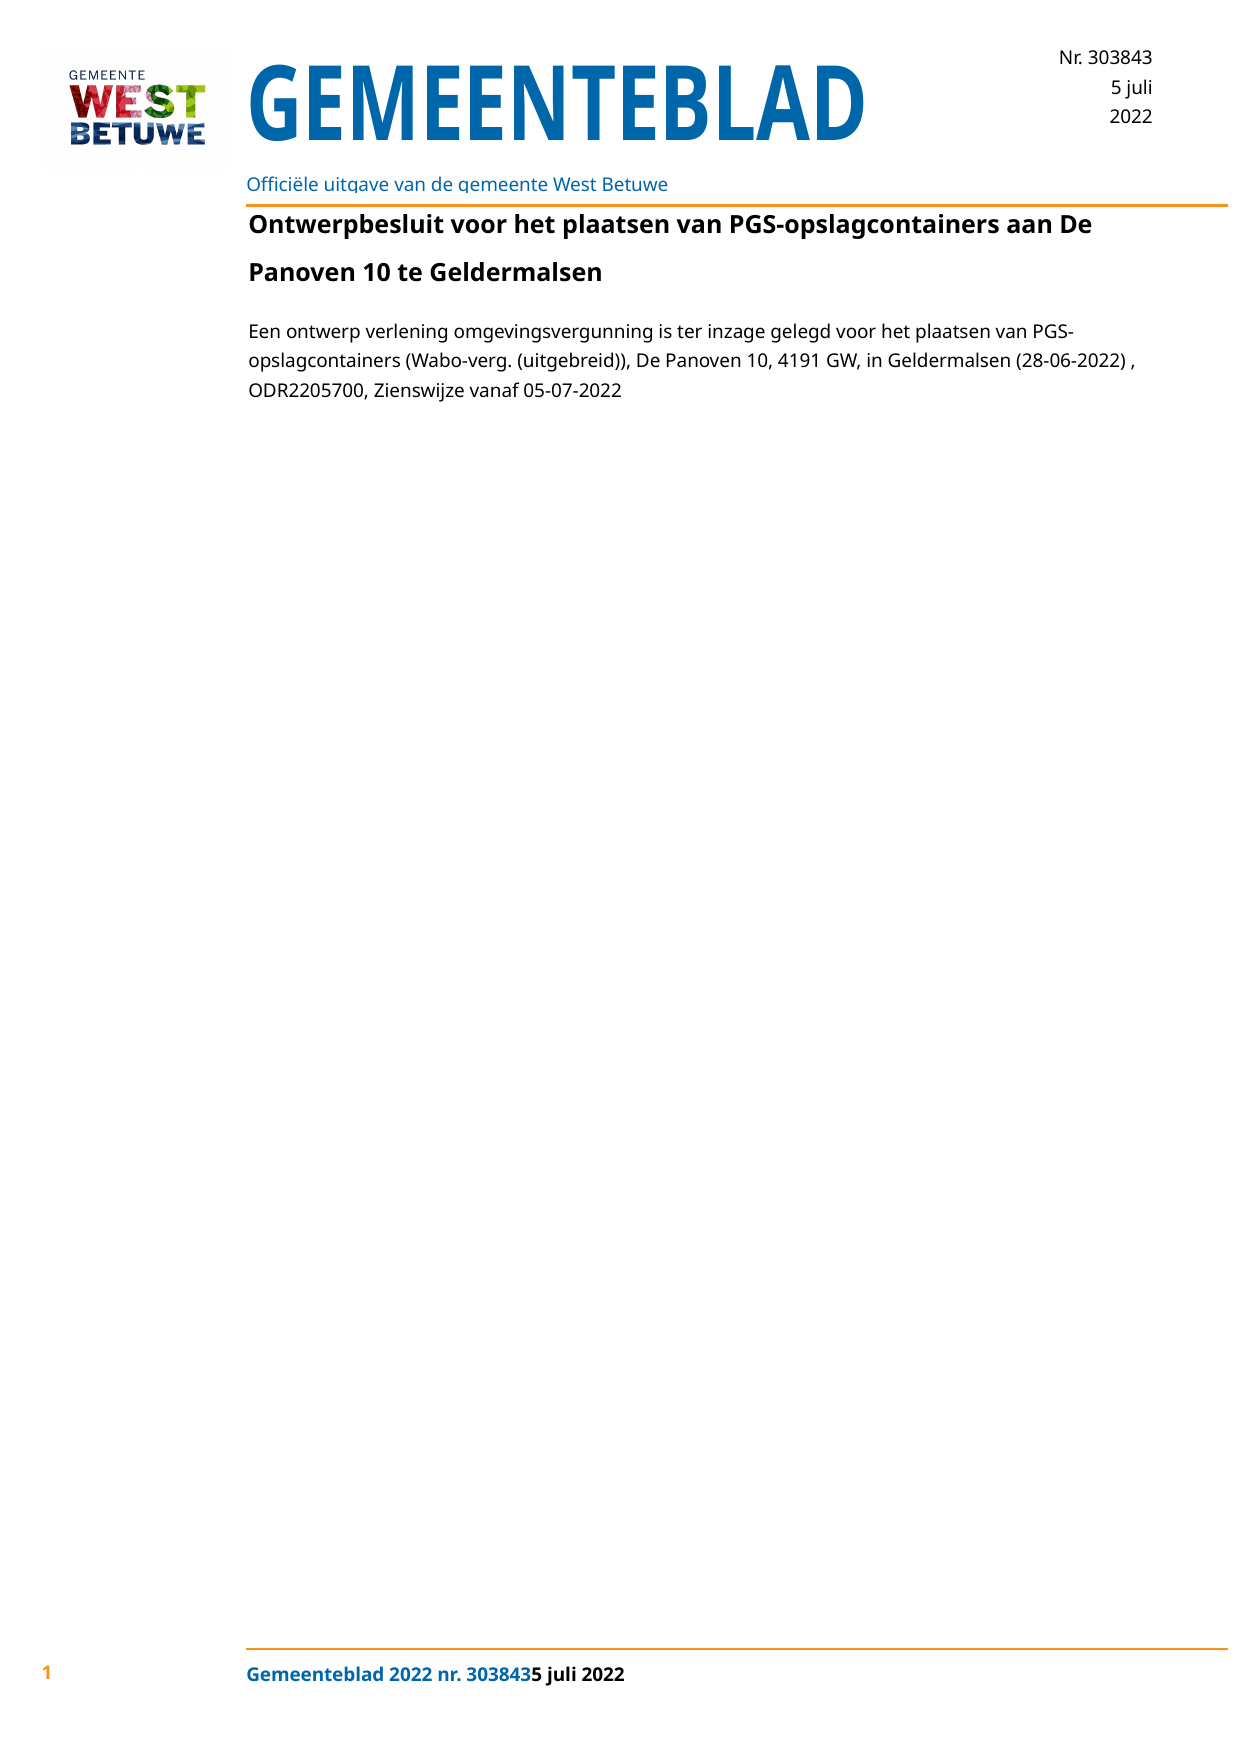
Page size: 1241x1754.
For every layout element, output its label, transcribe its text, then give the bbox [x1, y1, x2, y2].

picture [41, 47, 231, 172]
text Een ontwerp verlening omgevingsvergunning is ter inzage gelegd voor het plaatsen van PGS-opslagcontainers (Wabo-verg. (uitgebreid)), De Panoven 10, 4191 GW, in Geldermalsen (28-06-2022) , ODR2205700, Zienswijze vanaf 05-07-2022 [248, 318, 1152, 403]
text Ontwerpbesluit voor het plaatsen van PGS-opslagcontainers aan De Panoven 10 te Geldermalsen [248, 207, 1152, 288]
